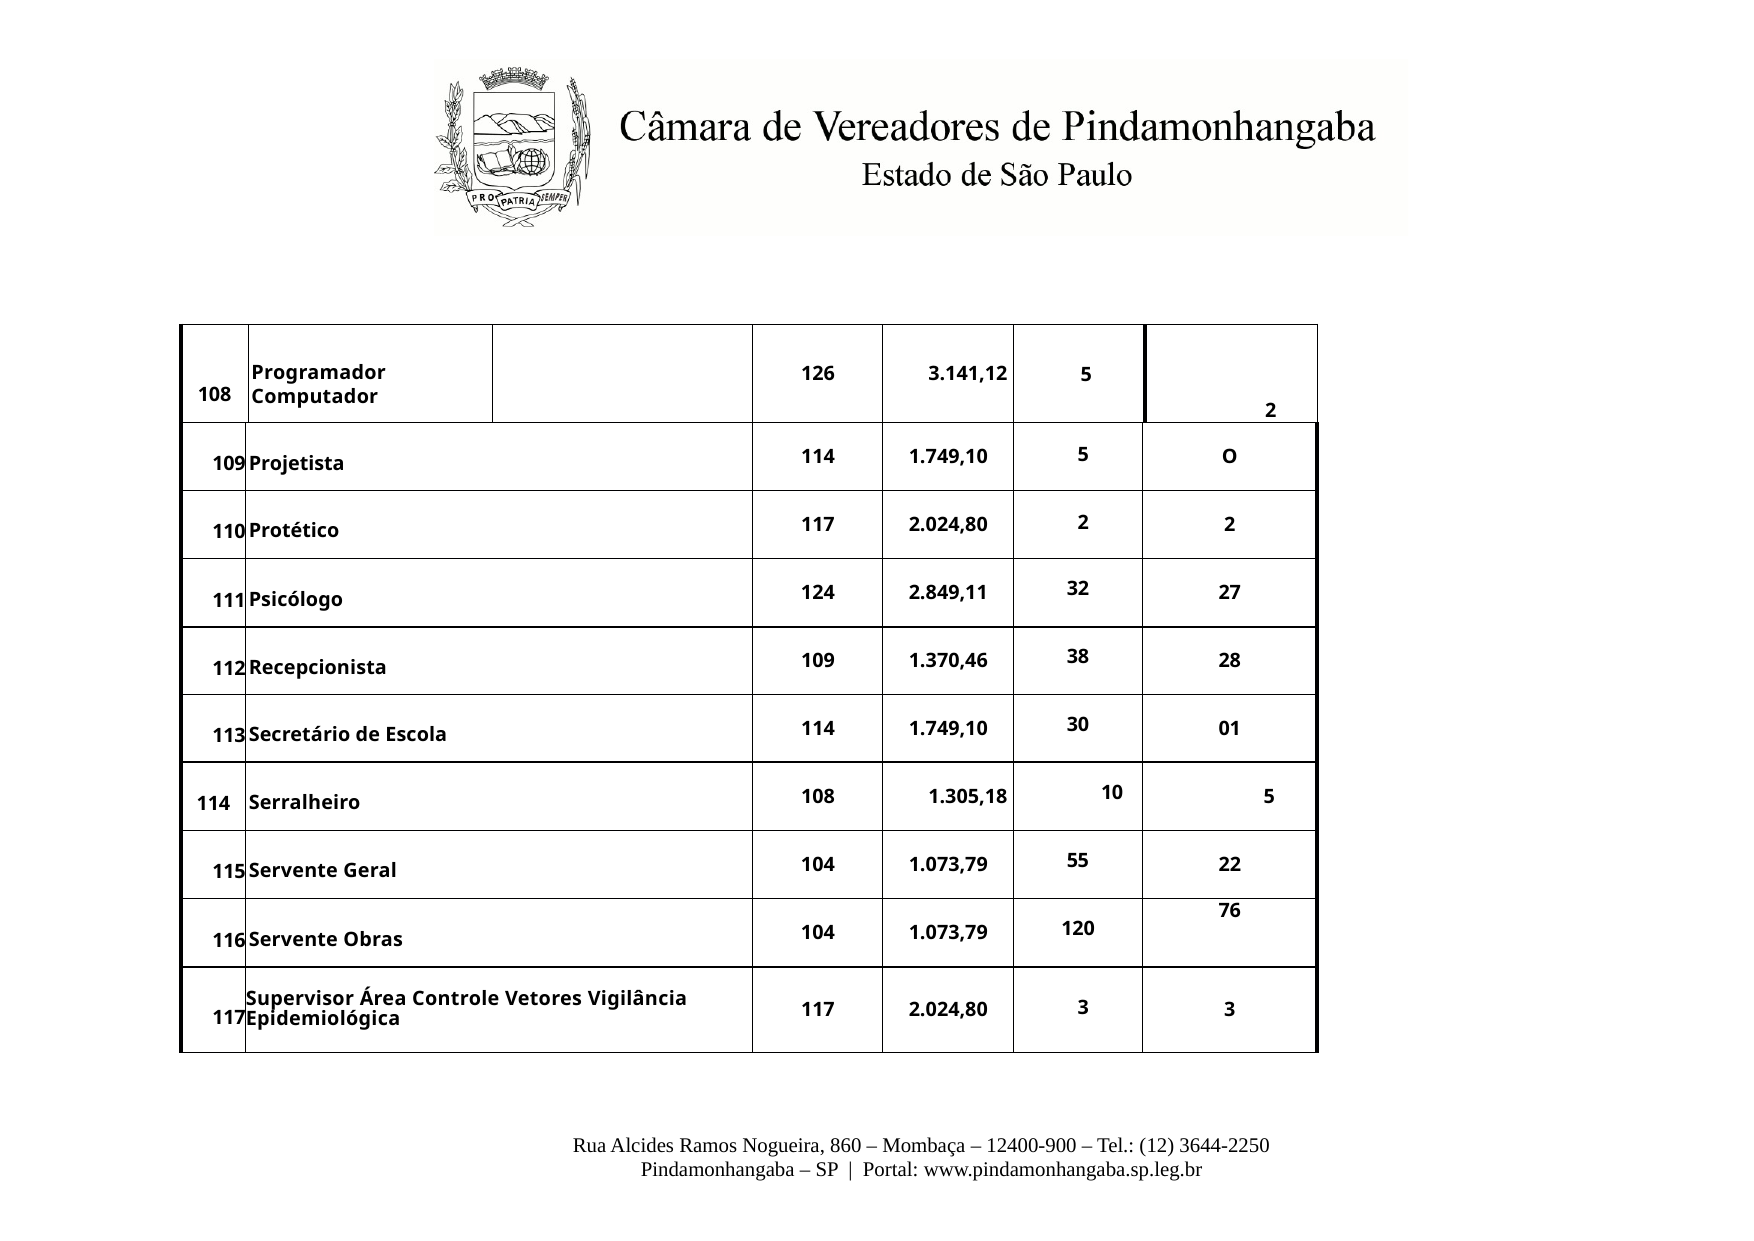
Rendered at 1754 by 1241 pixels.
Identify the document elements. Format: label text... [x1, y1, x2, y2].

table_cell 30 [1014, 695, 1142, 761]
table_cell 1.073,79 [883, 831, 1013, 898]
table_cell Servente Obras [246, 899, 752, 966]
table_header 126 [753, 325, 882, 422]
table_cell 3 [1014, 968, 1142, 1052]
table_cell 32 [1014, 559, 1142, 626]
table_cell 1.370,46 [883, 628, 1013, 694]
table_cell 109 [183, 423, 245, 489]
table_cell 01 [1143, 695, 1315, 761]
table_cell 10 [1014, 763, 1142, 829]
table_header Programador Computador [249, 325, 492, 422]
table_cell 2 [1143, 491, 1315, 558]
table_header 5 [1014, 325, 1143, 422]
table_cell 117 [753, 491, 882, 558]
table_cell Protético [246, 491, 752, 558]
table_cell 1.305,18 [883, 763, 1013, 829]
table_cell 115 [183, 831, 245, 898]
table_header 2 [1147, 325, 1317, 422]
table_cell 1.749,10 [883, 423, 1013, 489]
table_cell Recepcionista [246, 628, 752, 694]
table_cell 5 [1014, 423, 1142, 489]
table_cell 114 [183, 763, 245, 829]
table_cell Projetista [246, 423, 752, 489]
table_header [493, 325, 752, 422]
table_cell 27 [1143, 559, 1315, 626]
table_cell Servente Geral [246, 831, 752, 898]
table_cell 116 [183, 899, 245, 966]
table_cell 55 [1014, 831, 1142, 898]
table_cell 22 [1143, 831, 1315, 898]
table_header 108 [183, 325, 248, 422]
table_cell 104 [753, 831, 882, 898]
table_cell 109 [753, 628, 882, 694]
table_cell 5 [1143, 763, 1315, 829]
table_cell Psicólogo [246, 559, 752, 626]
table_cell 124 [753, 559, 882, 626]
picture [434, 59, 1409, 236]
table_cell 3 [1143, 968, 1315, 1052]
table_cell 113 [183, 695, 245, 761]
table_cell 117 [753, 968, 882, 1052]
table_cell Supervisor Área Controle Vetores Vigilância Epidemiológica [246, 968, 752, 1052]
table_cell Serralheiro [246, 763, 752, 829]
table_cell 117 [183, 968, 245, 1052]
table_cell 114 [753, 695, 882, 761]
table_cell 1.749,10 [883, 695, 1013, 761]
table_cell 111 [183, 559, 245, 626]
table_cell 28 [1143, 628, 1315, 694]
table_cell 112 [183, 628, 245, 694]
table_cell 2 [1014, 491, 1142, 558]
table_cell 2.849,11 [883, 559, 1013, 626]
table_cell 104 [753, 899, 882, 966]
table_cell O [1143, 423, 1315, 489]
table_cell 38 [1014, 628, 1142, 694]
table_cell 110 [183, 491, 245, 558]
table_cell 114 [753, 423, 882, 489]
table_cell 108 [753, 763, 882, 829]
table_header 3.141,12 [883, 325, 1013, 422]
table_cell Secretário de Escola [246, 695, 752, 761]
table_cell 76 [1143, 899, 1315, 966]
table_cell 2.024,80 [883, 491, 1013, 558]
table_cell 2.024,80 [883, 968, 1013, 1052]
table_cell 1.073,79 [883, 899, 1013, 966]
table_cell 120 [1014, 899, 1142, 966]
